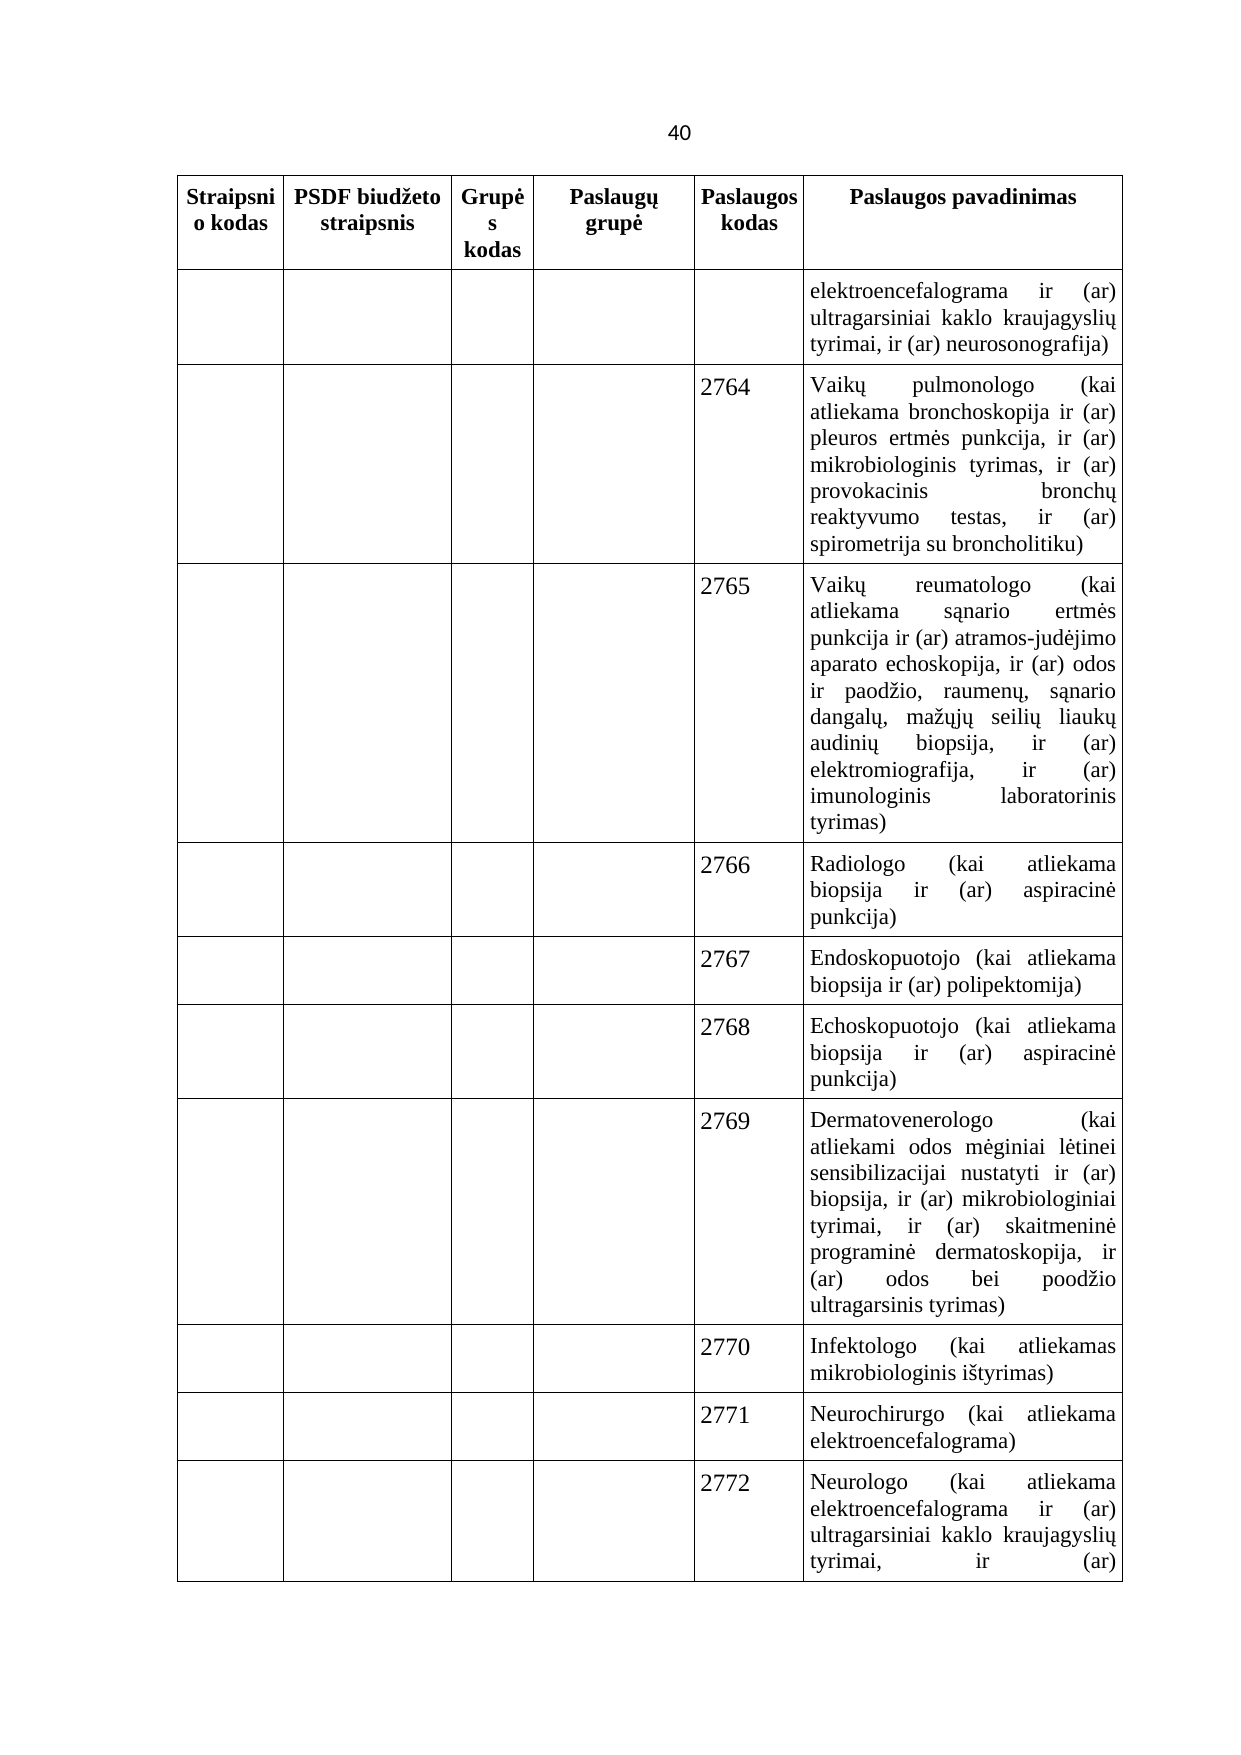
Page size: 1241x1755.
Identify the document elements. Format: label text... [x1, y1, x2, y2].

table_cell [534, 365, 694, 563]
table_cell [695, 270, 803, 363]
table_cell [534, 564, 694, 842]
table_cell 2768 [695, 1005, 803, 1098]
table_cell [534, 1393, 694, 1460]
table_cell [452, 1461, 533, 1581]
table_cell [452, 1325, 533, 1392]
table_cell Echoskopuotojo (kai atliekama biopsija ir (ar) aspiracinė punkcija) [804, 1005, 1122, 1098]
table_header Paslaugų grupė [534, 176, 694, 269]
table_cell [178, 1393, 283, 1460]
table_cell [452, 1099, 533, 1324]
table_cell Neurologo (kai atliekama elektroencefalograma ir (ar) ultragarsiniai kaklo kraujagyslių tyrimai, ir (ar) [804, 1461, 1122, 1581]
table_cell [452, 270, 533, 363]
table_cell Dermatovenerologo (kai atliekami odos mėginiai lėtinei sensibilizacijai nustatyti ir (ar) biopsija, ir (ar) mikrobiologiniai tyrimai, ir (ar) skaitmeninė programinė dermatoskopija, ir (ar) odos bei poodžio ultragarsinis tyrimas) [804, 1099, 1122, 1324]
table_cell [284, 1393, 451, 1460]
table_header Paslaugos pavadinimas [804, 176, 1122, 269]
table_cell [284, 843, 451, 936]
table_cell [284, 564, 451, 842]
table_cell [452, 1005, 533, 1098]
table_cell [178, 1005, 283, 1098]
table_cell Infektologo (kai atliekamas mikrobiologinis ištyrimas) [804, 1325, 1122, 1392]
table_cell Radiologo (kai atliekama biopsija ir (ar) aspiracinė punkcija) [804, 843, 1122, 936]
table_header Grupės kodas [452, 176, 533, 269]
table_cell [284, 937, 451, 1004]
table_cell 2767 [695, 937, 803, 1004]
table_cell [284, 1099, 451, 1324]
table_cell [534, 1461, 694, 1581]
table_cell 2772 [695, 1461, 803, 1581]
table_cell Vaikų pulmonologo (kai atliekama bronchoskopija ir (ar) pleuros ertmės punkcija, ir (ar) mikrobiologinis tyrimas, ir (ar) provokacinis bronchų reaktyvumo testas, ir (ar) spirometrija su broncholitiku) [804, 365, 1122, 563]
table_cell [452, 843, 533, 936]
table_cell [452, 564, 533, 842]
table_cell [452, 937, 533, 1004]
table_cell [534, 270, 694, 363]
table_cell 2769 [695, 1099, 803, 1324]
table_cell elektroencefalograma ir (ar) ultragarsiniai kaklo kraujagyslių tyrimai, ir (ar) neurosonografija) [804, 270, 1122, 363]
table_cell [284, 365, 451, 563]
table_cell [178, 1461, 283, 1581]
table_cell [178, 564, 283, 842]
table_cell Neurochirurgo (kai atliekama elektroencefalograma) [804, 1393, 1122, 1460]
table_cell [178, 1099, 283, 1324]
table_cell [534, 937, 694, 1004]
table_cell [284, 1005, 451, 1098]
table_cell [178, 937, 283, 1004]
table_cell [534, 1099, 694, 1324]
table_header PSDF biudžeto straipsnis [284, 176, 451, 269]
table_cell [284, 270, 451, 363]
table_cell 2764 [695, 365, 803, 563]
table_cell 2771 [695, 1393, 803, 1460]
table_cell [452, 365, 533, 563]
table_cell [452, 1393, 533, 1460]
table_cell [284, 1325, 451, 1392]
table_cell [178, 270, 283, 363]
table_cell [534, 843, 694, 936]
table_cell 2766 [695, 843, 803, 936]
table_header Paslaugos kodas [695, 176, 803, 269]
table_cell [534, 1325, 694, 1392]
table_cell Endoskopuotojo (kai atliekama biopsija ir (ar) polipektomija) [804, 937, 1122, 1004]
table_cell [178, 365, 283, 563]
table_header Straipsnio kodas [178, 176, 283, 269]
table_cell [284, 1461, 451, 1581]
table_cell [534, 1005, 694, 1098]
table_cell [178, 1325, 283, 1392]
table_cell Vaikų reumatologo (kai atliekama sąnario ertmės punkcija ir (ar) atramos-judėjimo aparato echoskopija, ir (ar) odos ir paodžio, raumenų, sąnario dangalų, mažųjų seilių liaukų audinių biopsija, ir (ar) elektromiografija, ir (ar) imunologinis laboratorinis tyrimas) [804, 564, 1122, 842]
table_cell 2770 [695, 1325, 803, 1392]
table_cell 2765 [695, 564, 803, 842]
table_cell [178, 843, 283, 936]
